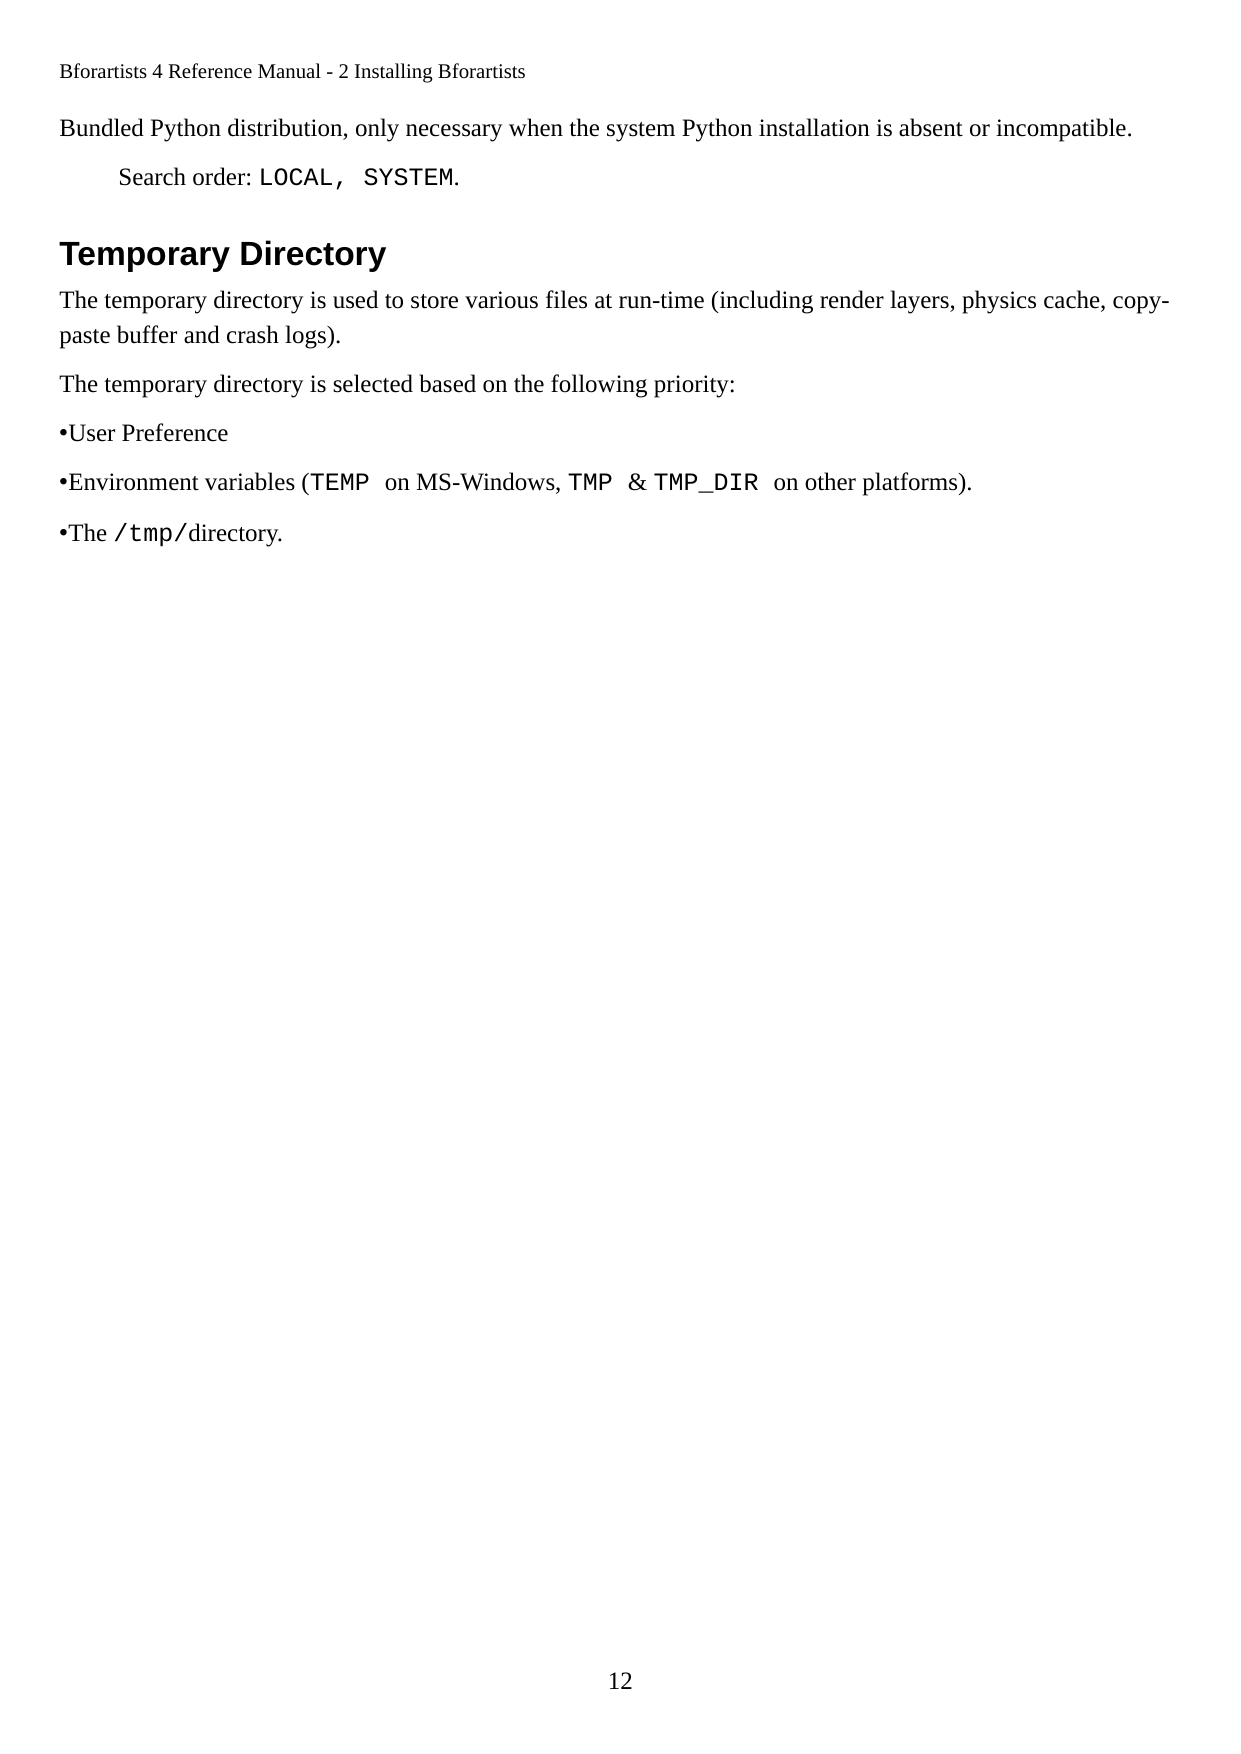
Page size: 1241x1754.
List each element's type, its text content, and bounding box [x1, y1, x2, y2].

text The temporary directory is used to store various files at run-time (including render layers, physics cache, copy-paste buffer and crash logs). [59, 285, 1181, 348]
list Environment variables (TEMP on MS-Windows, TMP & TMP_DIR on other platforms). [59, 467, 1181, 498]
text Search order: LOCAL, SYSTEM. [118, 162, 1181, 192]
list The /tmp/directory. [59, 518, 1181, 549]
subtitle Temporary Directory [59, 234, 1181, 273]
text Bundled Python distribution, only necessary when the system Python installation is absent or incompatible. [59, 113, 1181, 141]
text The temporary directory is selected based on the following priority: [59, 369, 1181, 397]
list User Preference [59, 418, 1181, 447]
